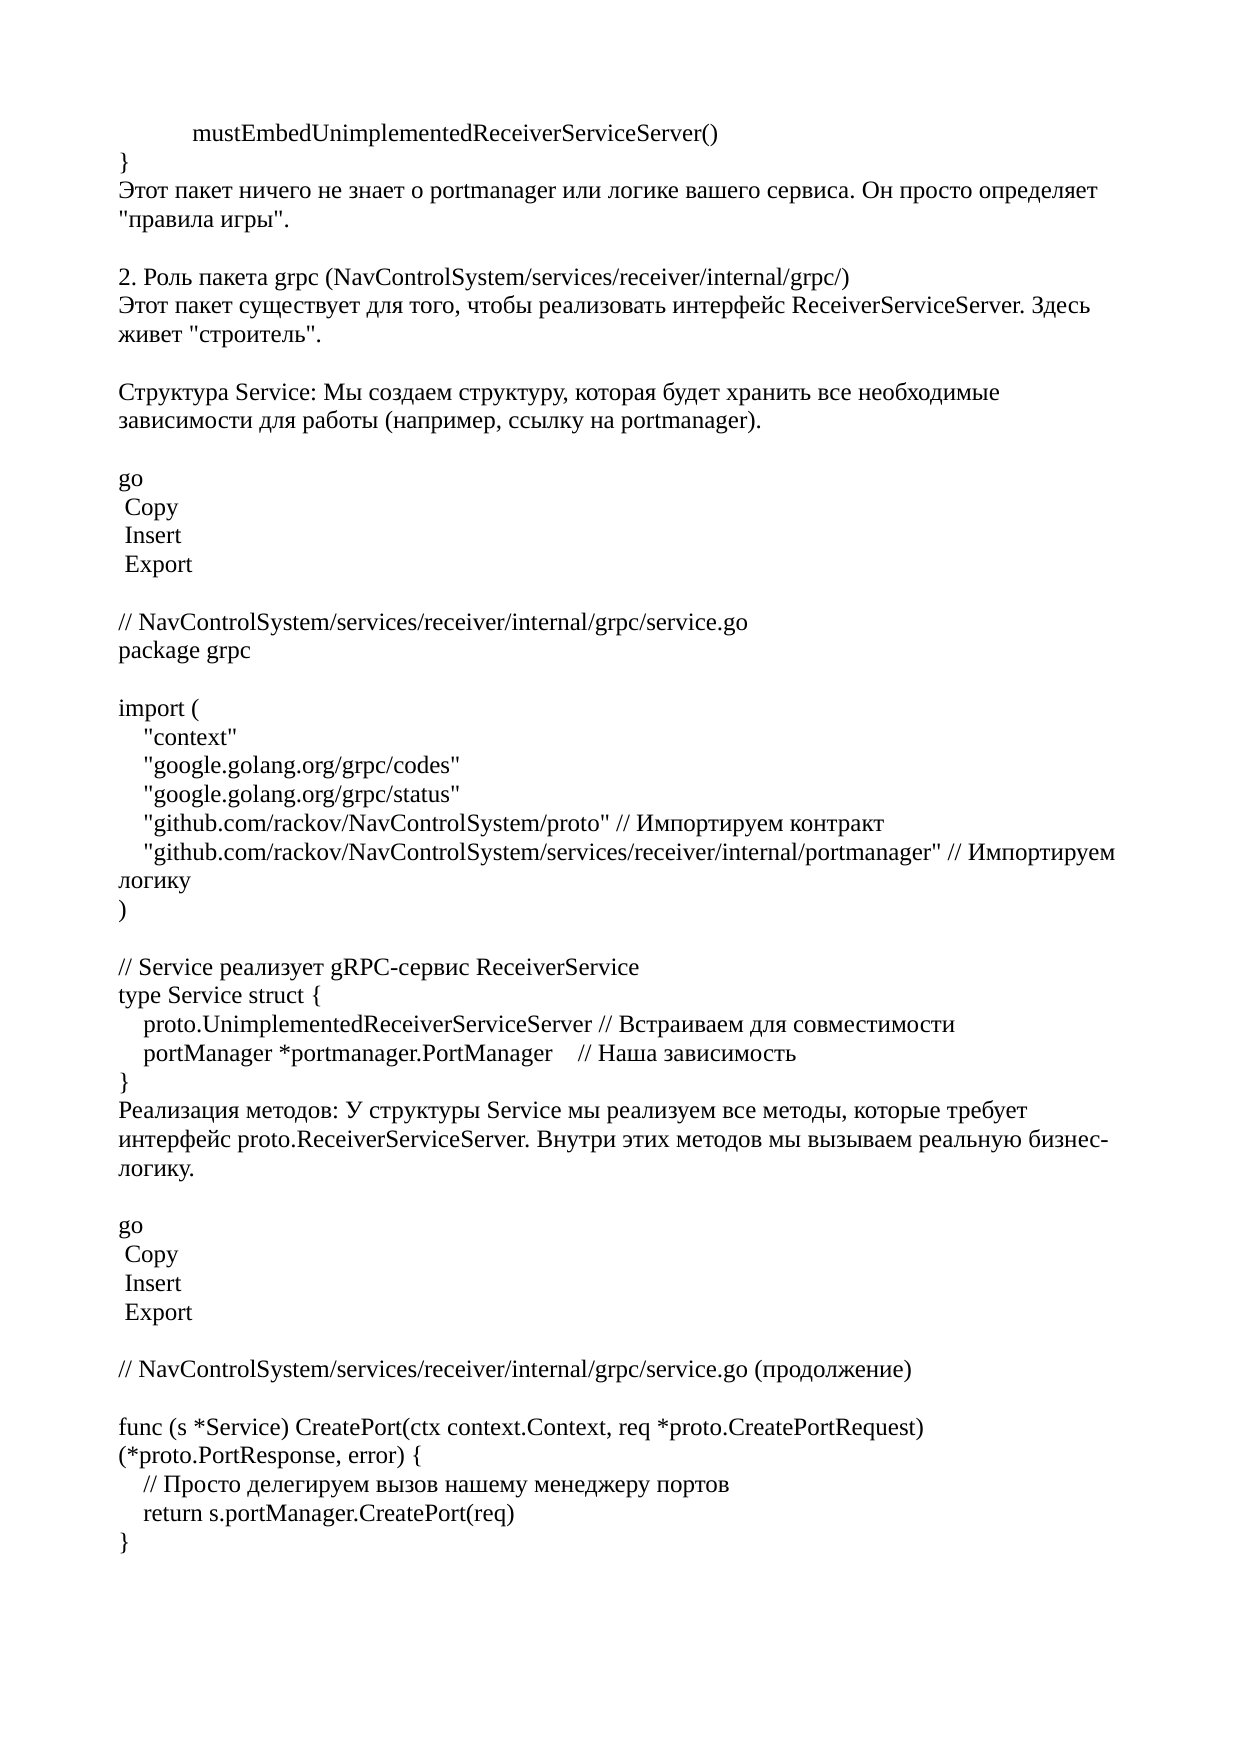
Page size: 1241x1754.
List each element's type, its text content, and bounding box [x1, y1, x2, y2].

text } [118, 1527, 1122, 1556]
text import ( [118, 693, 1122, 722]
text "context" [118, 722, 1122, 751]
text // NavControlSystem/services/receiver/internal/grpc/service.go [118, 607, 1122, 636]
text "github.com/rackov/NavControlSystem/services/receiver/internal/portmanager" // Импортируем логику [118, 837, 1122, 894]
text 2. Роль пакета grpc (NavControlSystem/services/receiver/internal/grpc/) [118, 262, 1122, 291]
text // Service реализует gRPC-сервис ReceiverService [118, 952, 1122, 981]
text type Service struct { [118, 981, 1122, 1009]
text // Просто делегируем вызов нашему менеджеру портов [118, 1469, 1122, 1498]
text // NavControlSystem/services/receiver/internal/grpc/service.go (продолжение) [118, 1354, 1122, 1383]
text Copy [118, 492, 1122, 521]
text } [118, 1067, 1122, 1096]
text Insert [118, 521, 1122, 549]
text "google.golang.org/grpc/codes" [118, 751, 1122, 779]
text return s.portManager.CreatePort(req) [118, 1498, 1122, 1527]
text proto.UnimplementedReceiverServiceServer // Встраиваем для совместимости [118, 1009, 1122, 1038]
text } [118, 147, 1122, 176]
text Реализация методов: У структуры Service мы реализуем все методы, которые требует интерфейс proto.ReceiverServiceServer. Внутри этих методов мы вызываем реальную бизнес-логику. [118, 1096, 1122, 1182]
text go [118, 1211, 1122, 1239]
text Этот пакет существует для того, чтобы реализовать интерфейс ReceiverServiceServer. Здесь живет "строитель". [118, 291, 1122, 348]
text Этот пакет ничего не знает о portmanager или логике вашего сервиса. Он просто определяет "правила игры". [118, 176, 1122, 233]
text "google.golang.org/grpc/status" [118, 779, 1122, 808]
text Структура Service: Мы создаем структуру, которая будет хранить все необходимые зависимости для работы (например, ссылку на portmanager). [118, 377, 1122, 434]
text portManager *portmanager.PortManager // Наша зависимость [118, 1038, 1122, 1067]
text ) [118, 894, 1122, 923]
text mustEmbedUnimplementedReceiverServiceServer() [118, 118, 1122, 147]
text Export [118, 549, 1122, 578]
text go [118, 463, 1122, 492]
text package grpc [118, 636, 1122, 664]
text Copy [118, 1239, 1122, 1268]
text "github.com/rackov/NavControlSystem/proto" // Импортируем контракт [118, 808, 1122, 837]
text func (s *Service) CreatePort(ctx context.Context, req *proto.CreatePortRequest) (*proto.PortResponse, error) { [118, 1412, 1122, 1469]
text Export [118, 1297, 1122, 1326]
text Insert [118, 1268, 1122, 1297]
